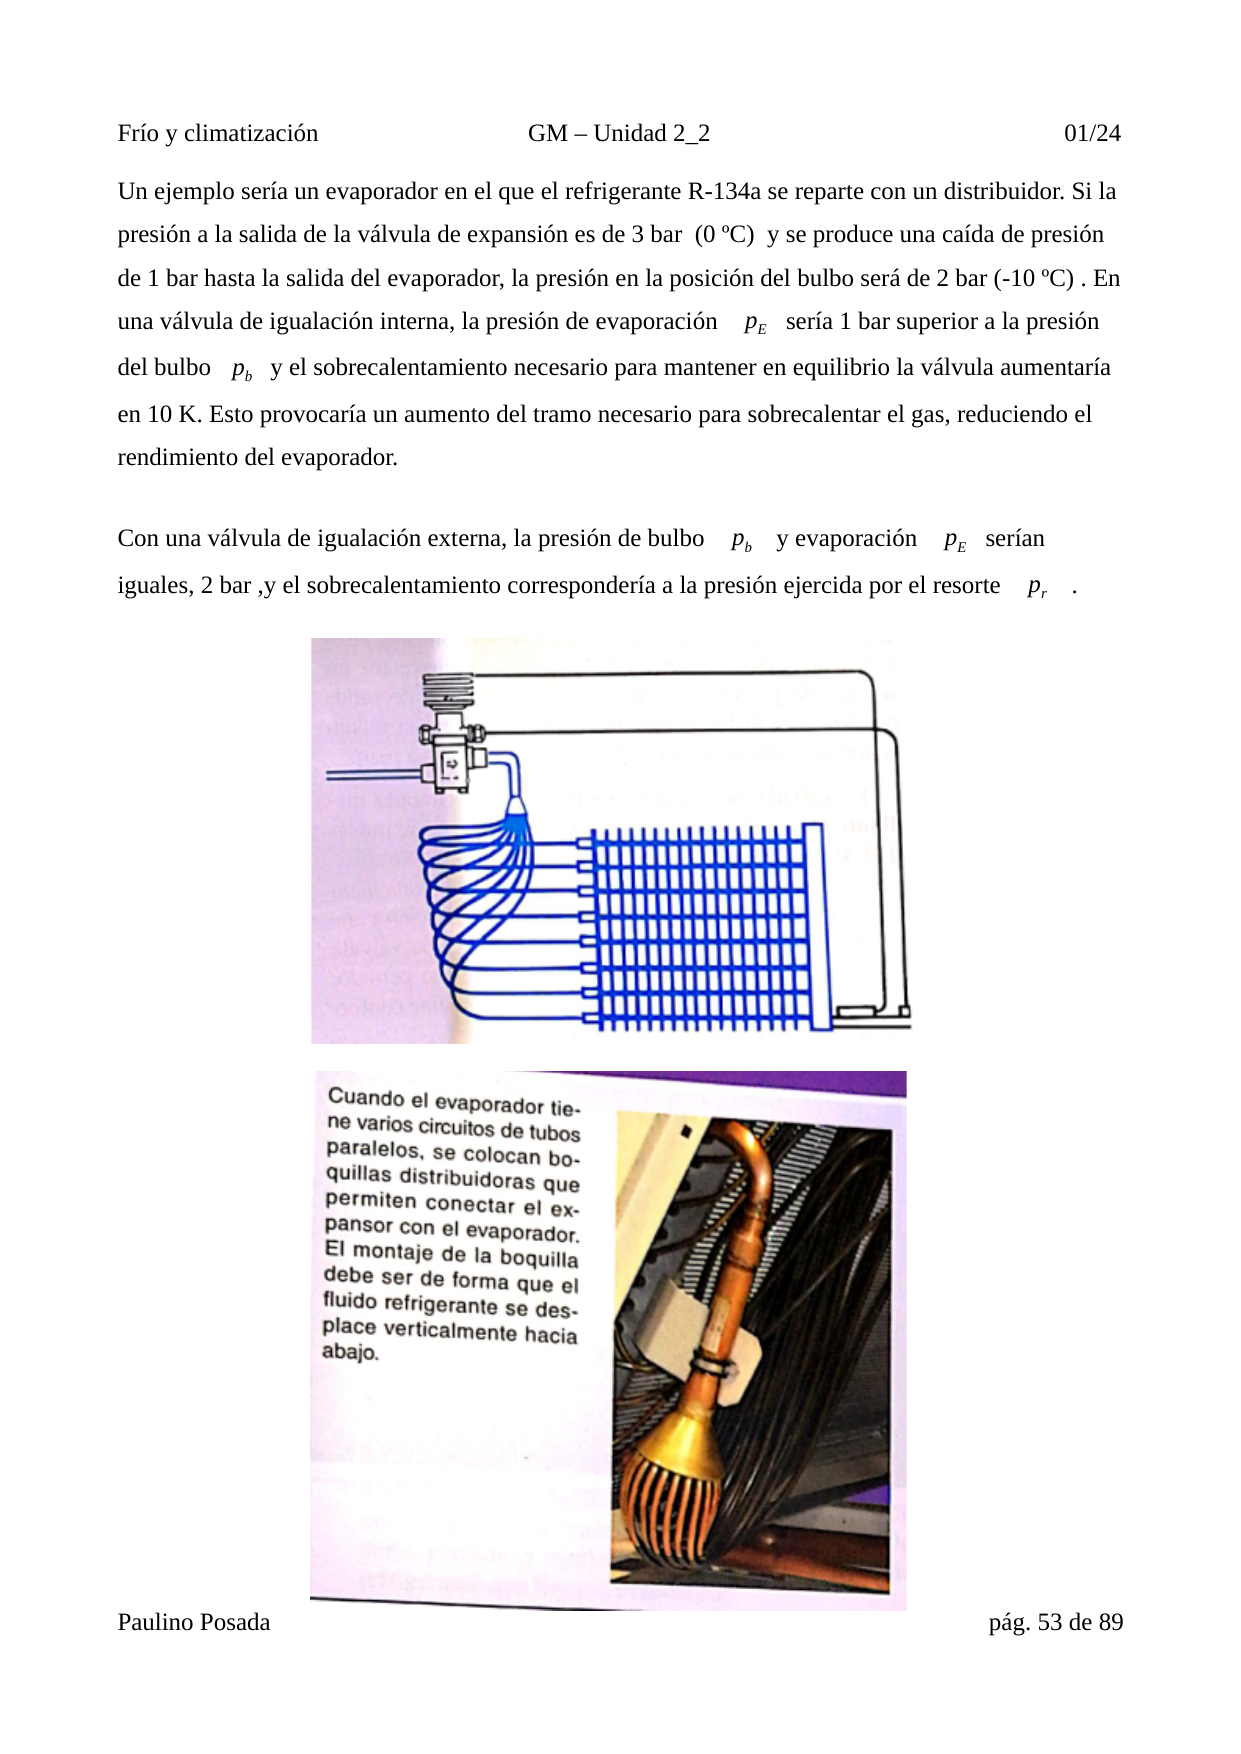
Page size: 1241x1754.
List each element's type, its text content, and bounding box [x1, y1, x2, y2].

text Con una válvula de igualación externa, la presión de bulbo y evaporación serían iguales, 2 bar ,y el sobrecalentamiento correspondería a la presión ejercida por el resorte . [117, 523, 1123, 602]
text Un ejemplo sería un evaporador en el que el refrigerante R-134a se reparte con un distribuidor. Si la presión a la salida de la válvula de expansión es de 3 bar (0 ºC) y se produce una caída de presión de 1 bar hasta la salida del evaporador, la presión en la posición del bulbo será de 2 bar (-10 ºC) . En una válvula de igualación interna, la presión de evaporación sería 1 bar superior a la presión del bulboy el sobrecalentamiento necesario para mantener en equilibrio la válvula aumentaría en 10 K. Esto provocaría un aumento del tramo necesario para sobrecalentar el gas, reduciendo el rendimiento del evaporador. [117, 176, 1123, 471]
picture [311, 638, 928, 1044]
picture [310, 1071, 907, 1611]
